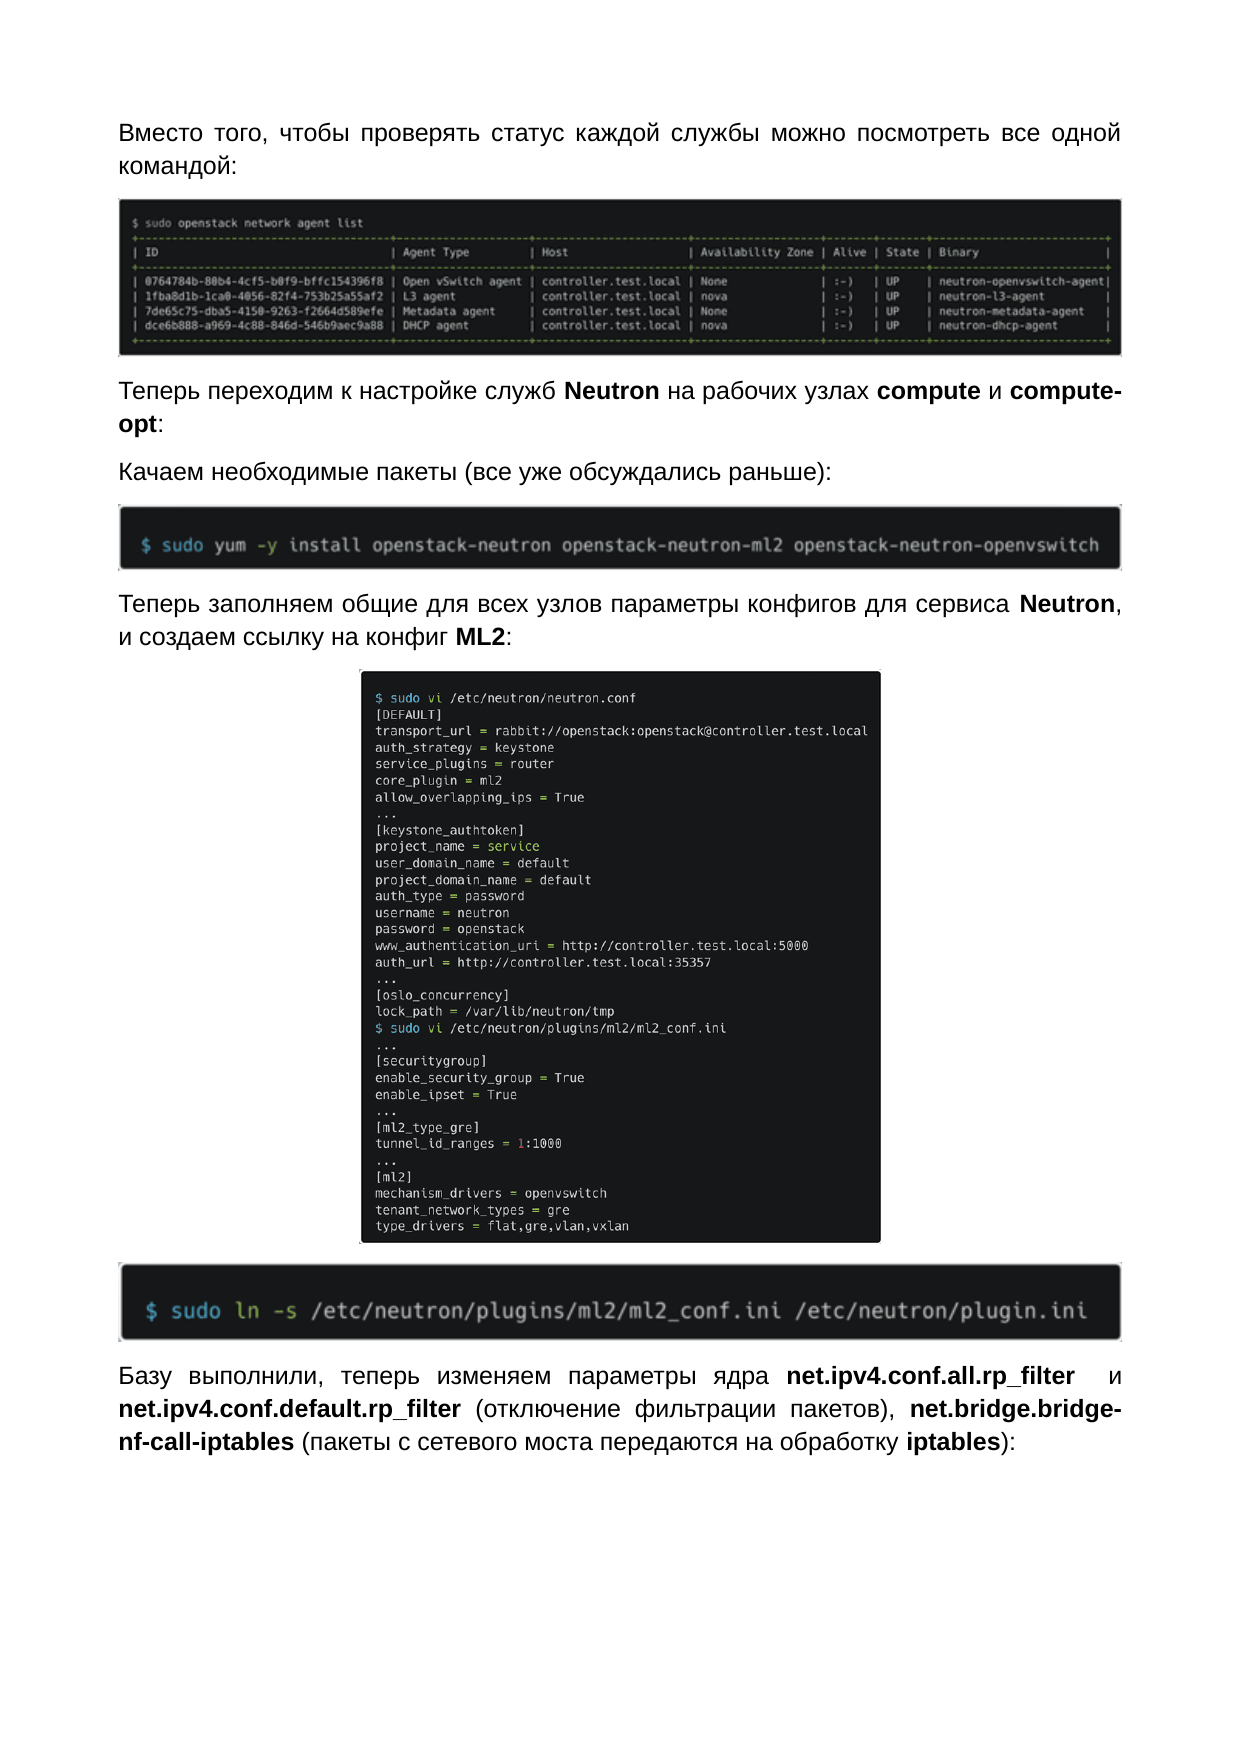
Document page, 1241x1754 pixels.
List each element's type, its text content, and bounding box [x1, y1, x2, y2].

picture [118, 198, 1123, 357]
picture [118, 504, 1123, 571]
picture [118, 1262, 1123, 1342]
text Базу выполнили, теперь изменяем параметры ядра net.ipv4.conf.all.rp_filter и net.ipv4.conf.default.rp_filter (отключение фильтрации пакетов), net.bridge.bridge-nf-call-iptables (пакеты с сетевого моста передаются на обработку iptables): [118, 1361, 1122, 1456]
text Теперь переходим к настройке служб Neutron на рабочих узлах compute и compute-opt: [118, 376, 1122, 438]
text Вместо того, чтобы проверять статус каждой службы можно посмотреть все одной командой: [118, 118, 1122, 180]
text Теперь заполняем общие для всех узлов параметры конфигов для сервиса Neutron, и создаем ссылку на конфиг ML2: [118, 589, 1122, 651]
picture [359, 669, 882, 1244]
text Качаем необходимые пакеты (все уже обсуждались раньше): [118, 457, 1122, 485]
